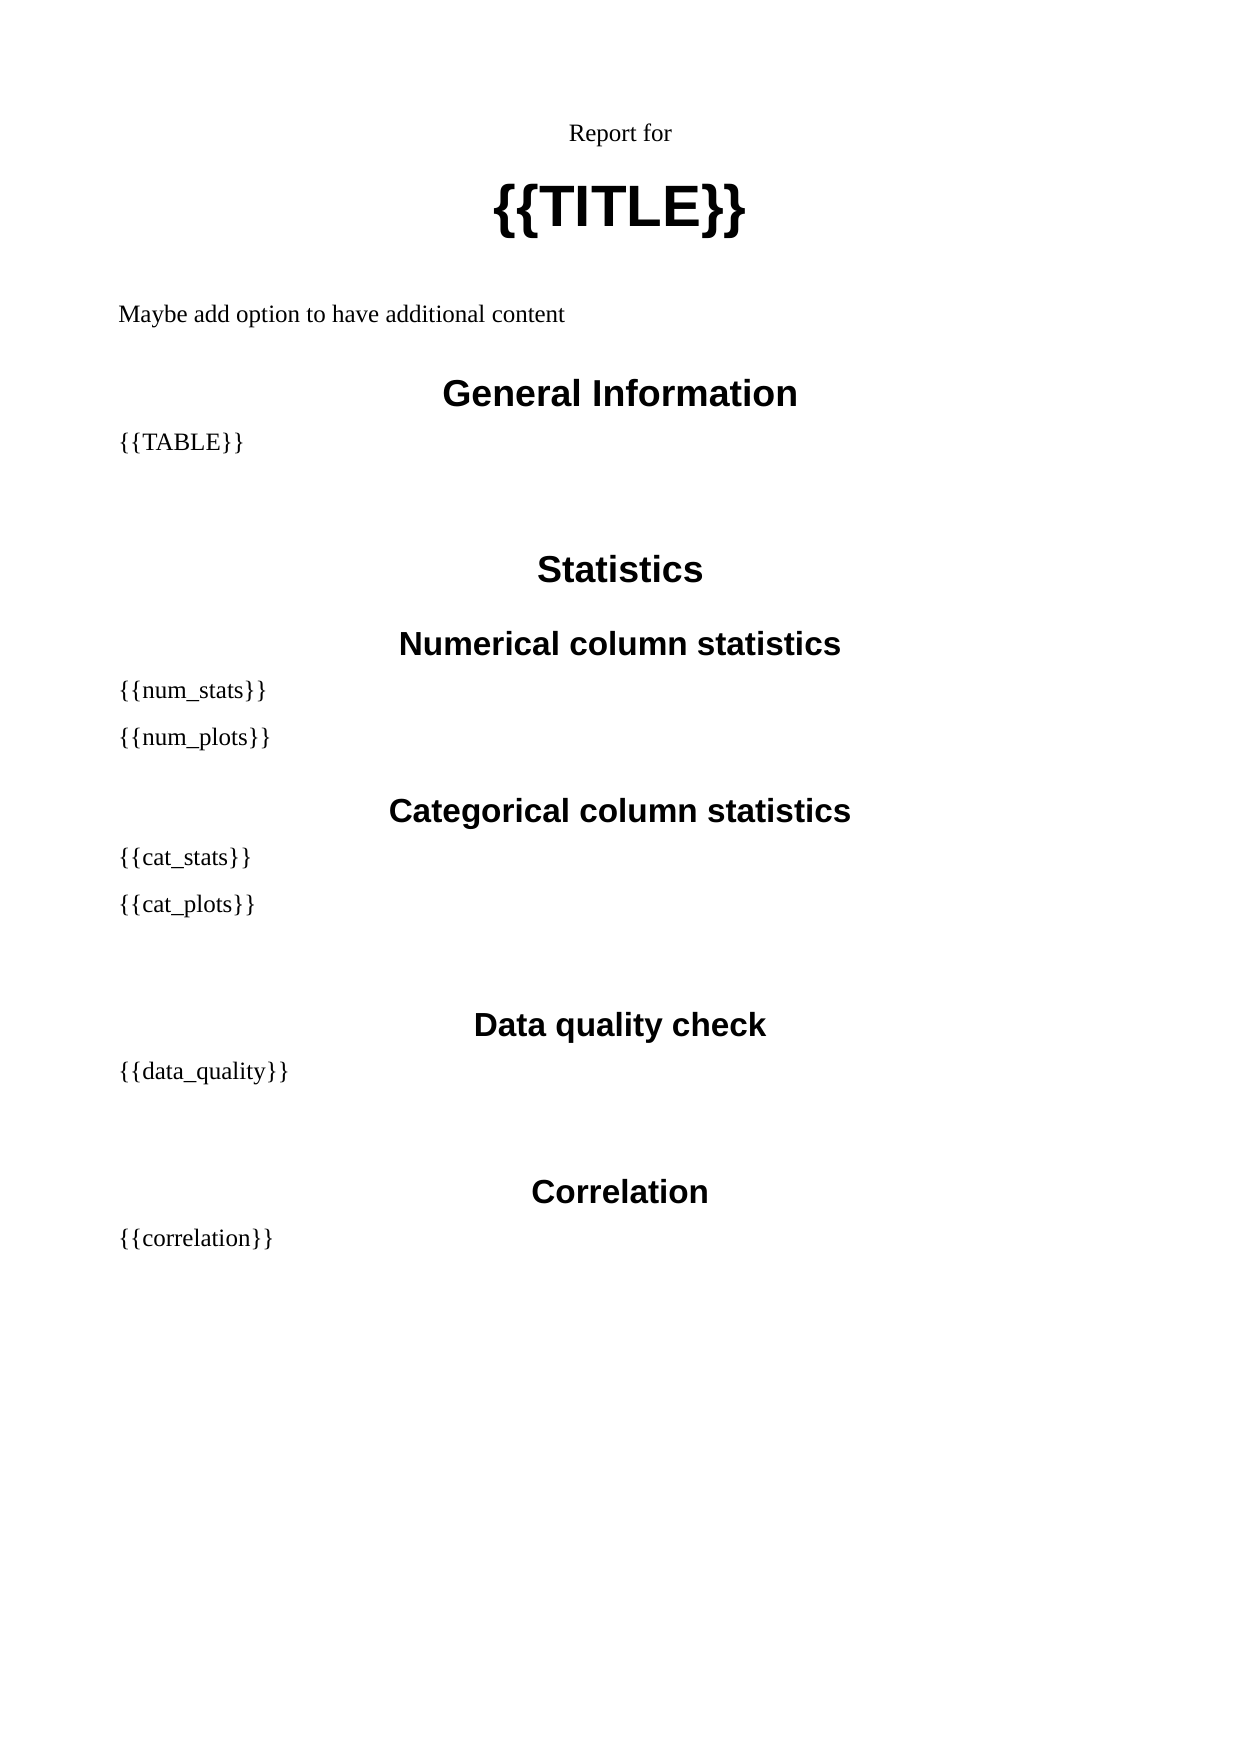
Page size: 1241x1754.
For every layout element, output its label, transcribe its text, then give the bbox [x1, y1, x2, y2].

text {{data_quality}} [118, 1056, 1122, 1085]
text {{cat_plots}} [118, 889, 1122, 918]
text Maybe add option to have additional content [118, 299, 1122, 328]
text {{num_plots}} [118, 722, 1122, 751]
text {{cat_stats}} [118, 842, 1122, 871]
subtitle General Information [118, 372, 1122, 415]
subtitle Correlation [118, 1172, 1122, 1211]
text {{correlation}} [118, 1223, 1122, 1252]
subtitle Data quality check [118, 1006, 1122, 1044]
text Report for [118, 118, 1122, 147]
subtitle Statistics [118, 547, 1122, 591]
text {{num_stats}} [118, 675, 1122, 704]
subtitle Categorical column statistics [118, 791, 1122, 829]
text {{TABLE}} [118, 427, 1122, 456]
subtitle Numerical column statistics [118, 624, 1122, 662]
title {{TITLE}} [118, 172, 1122, 239]
